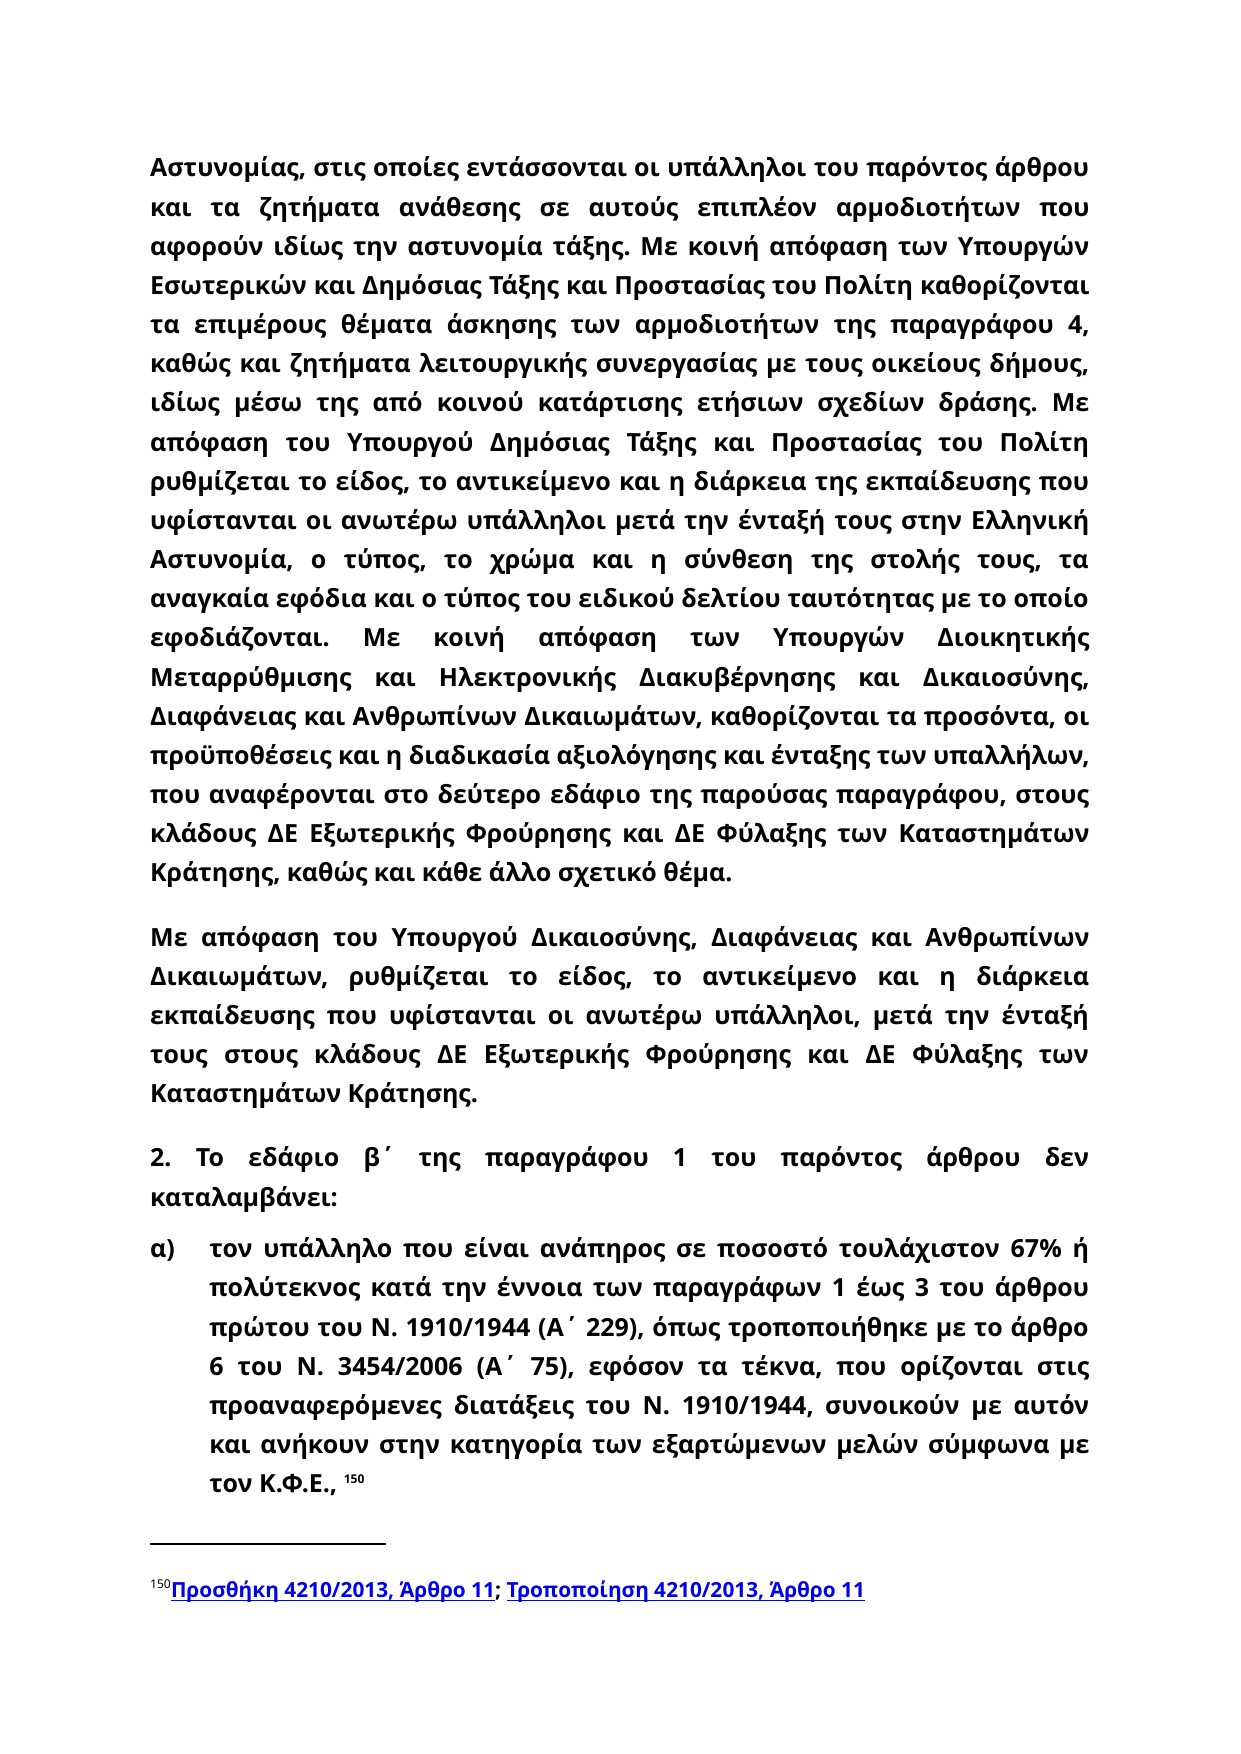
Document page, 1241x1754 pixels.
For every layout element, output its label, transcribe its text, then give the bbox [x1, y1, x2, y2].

text Με απόφαση του Υπουργού Δικαιοσύνης, Διαφάνειας και Ανθρωπίνων Δικαιωμάτων, ρυθμίζεται το είδος, το αντικείμενο και η διάρκεια εκπαίδευσης που υφίστανται οι ανωτέρω υπάλληλοι, μετά την ένταξή τους στους κλάδους ΔΕ Εξωτερικής Φρούρησης και ΔΕ Φύλαξης των Καταστημάτων Κράτησης. [150, 919, 1090, 1110]
text Προσθήκη 4210/2013, Άρθρο 11; Τροποποίηση 4210/2013, Άρθρο 11 [150, 1576, 1090, 1604]
text Αστυνομίας, στις οποίες εντάσσονται οι υπάλληλοι του παρόντος άρθρου και τα ζητήματα ανάθεσης σε αυτούς επιπλέον αρμοδιοτήτων που αφορούν ιδίως την αστυνομία τάξης. Με κοινή απόφαση των Υπουργών Εσωτερικών και Δημόσιας Τάξης και Προστασίας του Πολίτη καθορίζονται τα επιμέρους θέματα άσκησης των αρμοδιοτήτων της παραγράφου 4, καθώς και ζητήματα λειτουργικής συνεργασίας με τους οικείους δήμους, ιδίως μέσω της από κοινού κατάρτισης ετήσιων σχεδίων δράσης. Με απόφαση του Υπουργού Δημόσιας Τάξης και Προστασίας του Πολίτη ρυθμίζεται το είδος, το αντικείμενο και η διάρκεια της εκπαίδευσης που υφίστανται οι ανωτέρω υπάλληλοι μετά την ένταξή τους στην Ελληνική Αστυνομία, ο τύπος, το χρώμα και η σύνθεση της στολής τους, τα αναγκαία εφόδια και ο τύπος του ειδικού δελτίου ταυτότητας με το οποίο εφοδιάζονται. Με κοινή απόφαση των Υπουργών Διοικητικής Μεταρρύθμισης και Ηλεκτρονικής Διακυβέρνησης και Δικαιοσύνης, Διαφάνειας και Ανθρωπίνων Δικαιωμάτων, καθορίζονται τα προσόντα, οι προϋποθέσεις και η διαδικασία αξιολόγησης και ένταξης των υπαλλήλων, που αναφέρονται στο δεύτερο εδάφιο της παρούσας παραγράφου, στους κλάδους ΔΕ Εξωτερικής Φρούρησης και ΔΕ Φύλαξης των Καταστημάτων Κράτησης, καθώς και κάθε άλλο σχετικό θέμα. [150, 150, 1090, 889]
text 2. Το εδάφιο β΄ της παραγράφου 1 του παρόντος άρθρου δεν καταλαμβάνει: [150, 1140, 1090, 1213]
list α) τον υπάλληλο που είναι ανάπηρος σε ποσοστό τουλάχιστον 67% ή πολύτεκνος κατά την έννοια των παραγράφων 1 έως 3 του άρθρου πρώτου του Ν. 1910/1944 (Α΄ 229), όπως τροποποιήθηκε με το άρθρο 6 του Ν. 3454/2006 (Α΄ 75), εφόσον τα τέκνα, που ορίζονται στις προαναφερόμενες διατάξεις του Ν. 1910/1944, συνοικούν με αυτόν και ανήκουν στην κατηγορία των εξαρτώμενων μελών σύμφωνα με τον Κ.Φ.Ε., [150, 1231, 1090, 1500]
